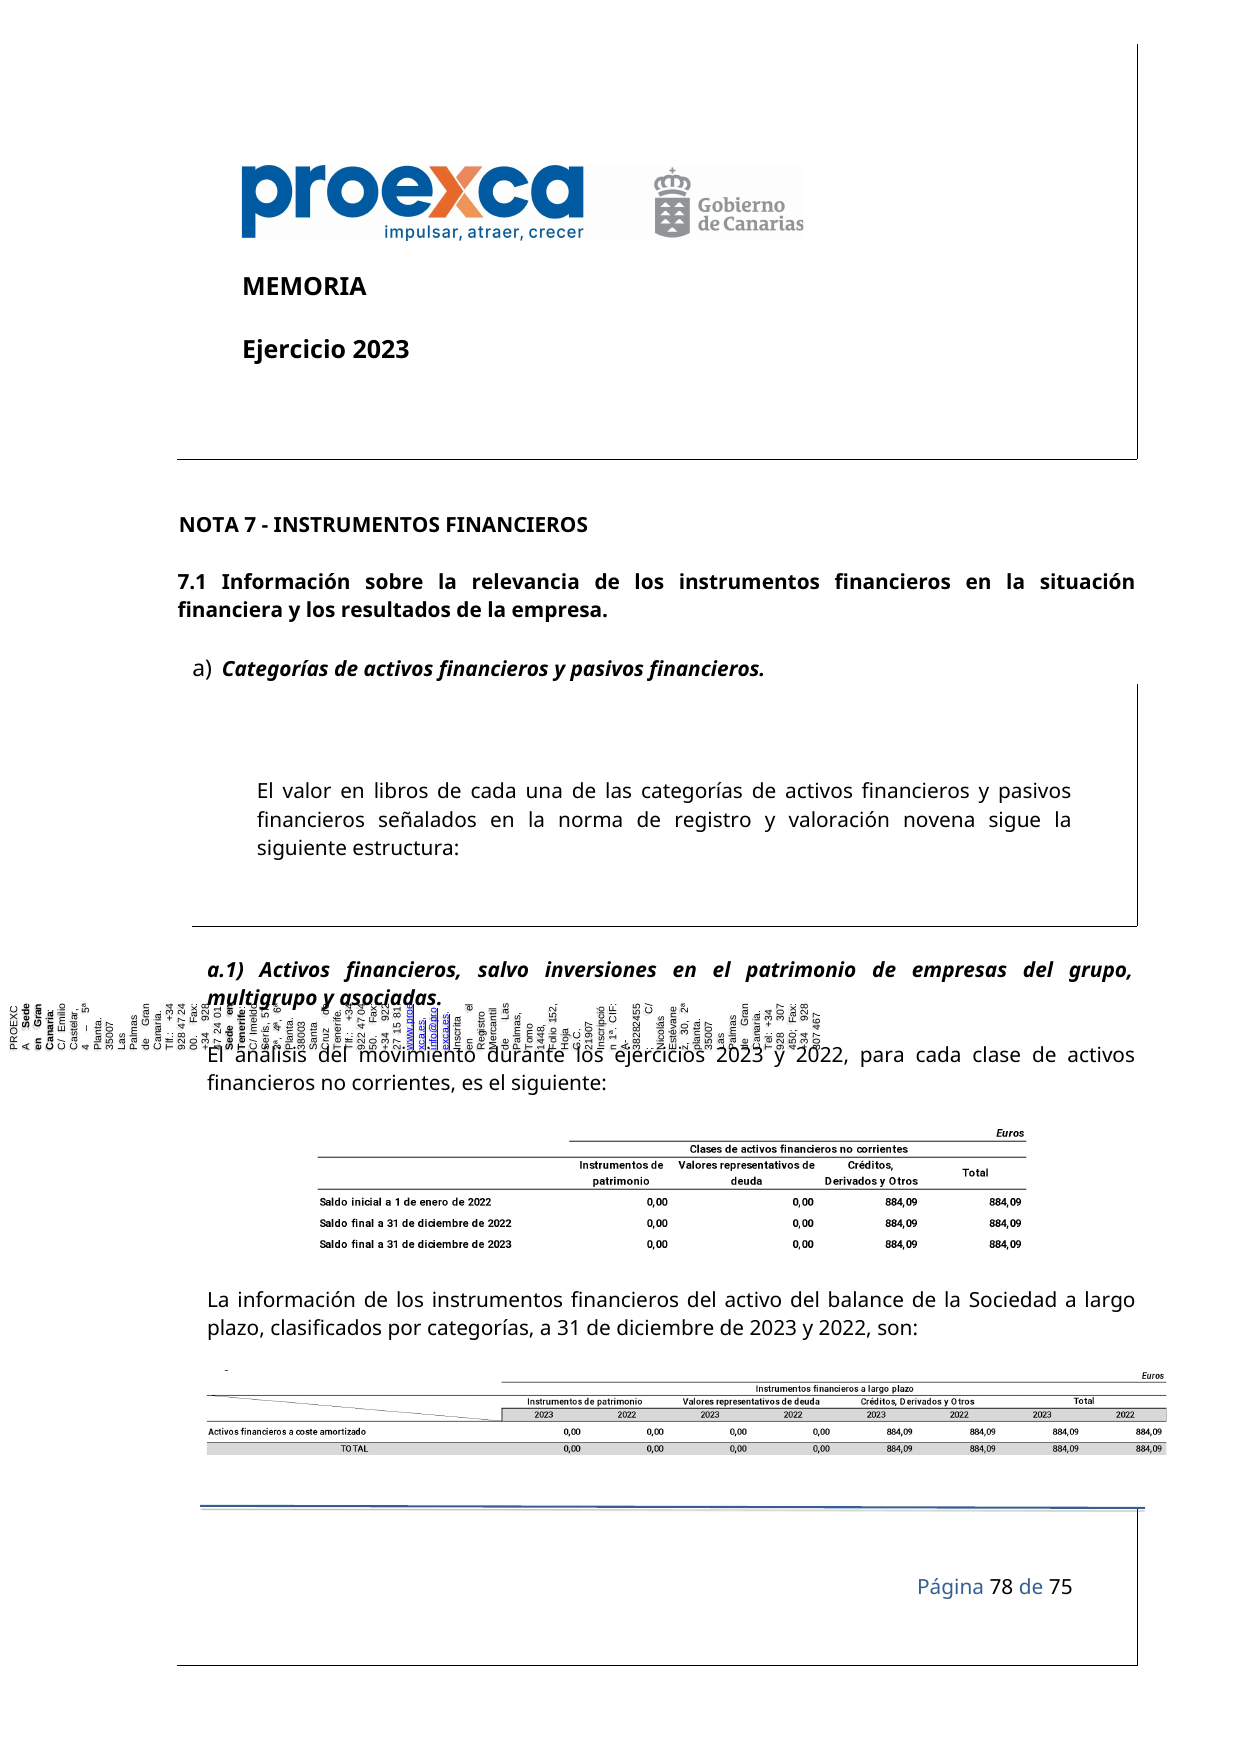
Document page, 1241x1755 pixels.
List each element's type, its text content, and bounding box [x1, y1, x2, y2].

subtitle 7.1 Información sobre la relevancia de los instrumentos financieros en la situación financiera y los resultados de la empresa. [177, 567, 1137, 624]
text NOTA 7 - INSTRUMENTOS FINANCIEROS [179, 510, 1137, 538]
text El análisis del movimiento durante los ejercicios 2023 y 2022, para cada clase de activos financieros no corrientes, es el siguiente: [207, 1040, 1137, 1097]
text La información de los instrumentos financieros del activo del balance de la Sociedad a largo plazo, clasificados por categorías, a 31 de diciembre de 2023 y 2022, son: [207, 1285, 1137, 1342]
text a.1) Activos financieros, salvo inversiones en el patrimonio de empresas del grupo, multigrupo y asociadas. [207, 955, 1137, 1012]
text El valor en libros de cada una de las categorías de activos financieros y pasivos financieros señalados en la norma de registro y valoración novena sigue la siguiente estructura: [192, 776, 1137, 926]
list Categorías de activos financieros y pasivos financieros. [192, 652, 1137, 683]
